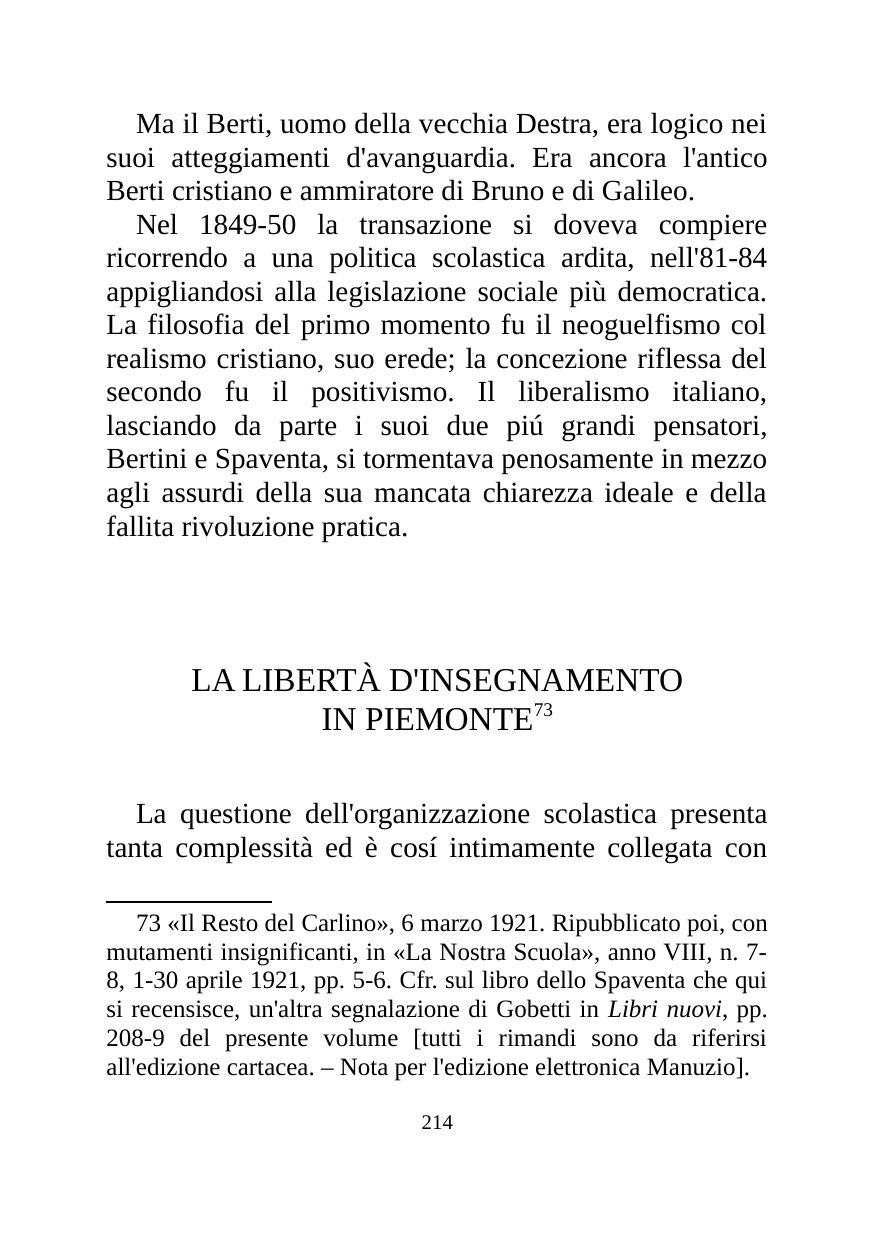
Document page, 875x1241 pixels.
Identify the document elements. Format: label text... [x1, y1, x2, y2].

text Nel 1849-50 la transazione si doveva compiere ricorrendo a una politica scolastica ardita, nell'81-84 appigliandosi alla legislazione sociale più democratica. La filosofia del primo momento fu il neoguelfismo col realismo cristiano, suo erede; la concezione riflessa del secondo fu il positivismo. Il liberalismo italiano, lasciando da parte i suoi due piú grandi pensatori, Bertini e Spaventa, si tormentava penosamente in mezzo agli assurdi della sua mancata chiarezza ideale e della fallita rivoluzione pratica. [106, 207, 768, 542]
subtitle LA LIBERTÀ D'INSEGNAMENTO IN PIEMONTE [106, 660, 768, 737]
text La questione dell'organizzazione scolastica presenta tanta complessità ed è cosí intimamente collegata con [106, 796, 768, 863]
text Ma il Berti, uomo della vecchia Destra, era logico nei suoi atteggiamenti d'avanguardia. Era ancora l'antico Berti cristiano e ammiratore di Bruno e di Galileo. [106, 106, 768, 207]
text «Il Resto del Carlino», 6 marzo 1921. Ripubblicato poi, con mutamenti insignificanti, in «La Nostra Scuola», anno VIII, n. 7-8, 1-30 aprile 1921, pp. 5-6. Cfr. sul libro dello Spaventa che qui si recensisce, un'altra segnalazione di Gobetti in Libri nuovi, pp. 208-9 del presente volume [tutti i rimandi sono da riferirsi all'edizione cartacea. – Nota per l'edizione elettronica Manuzio]. [106, 908, 768, 1080]
